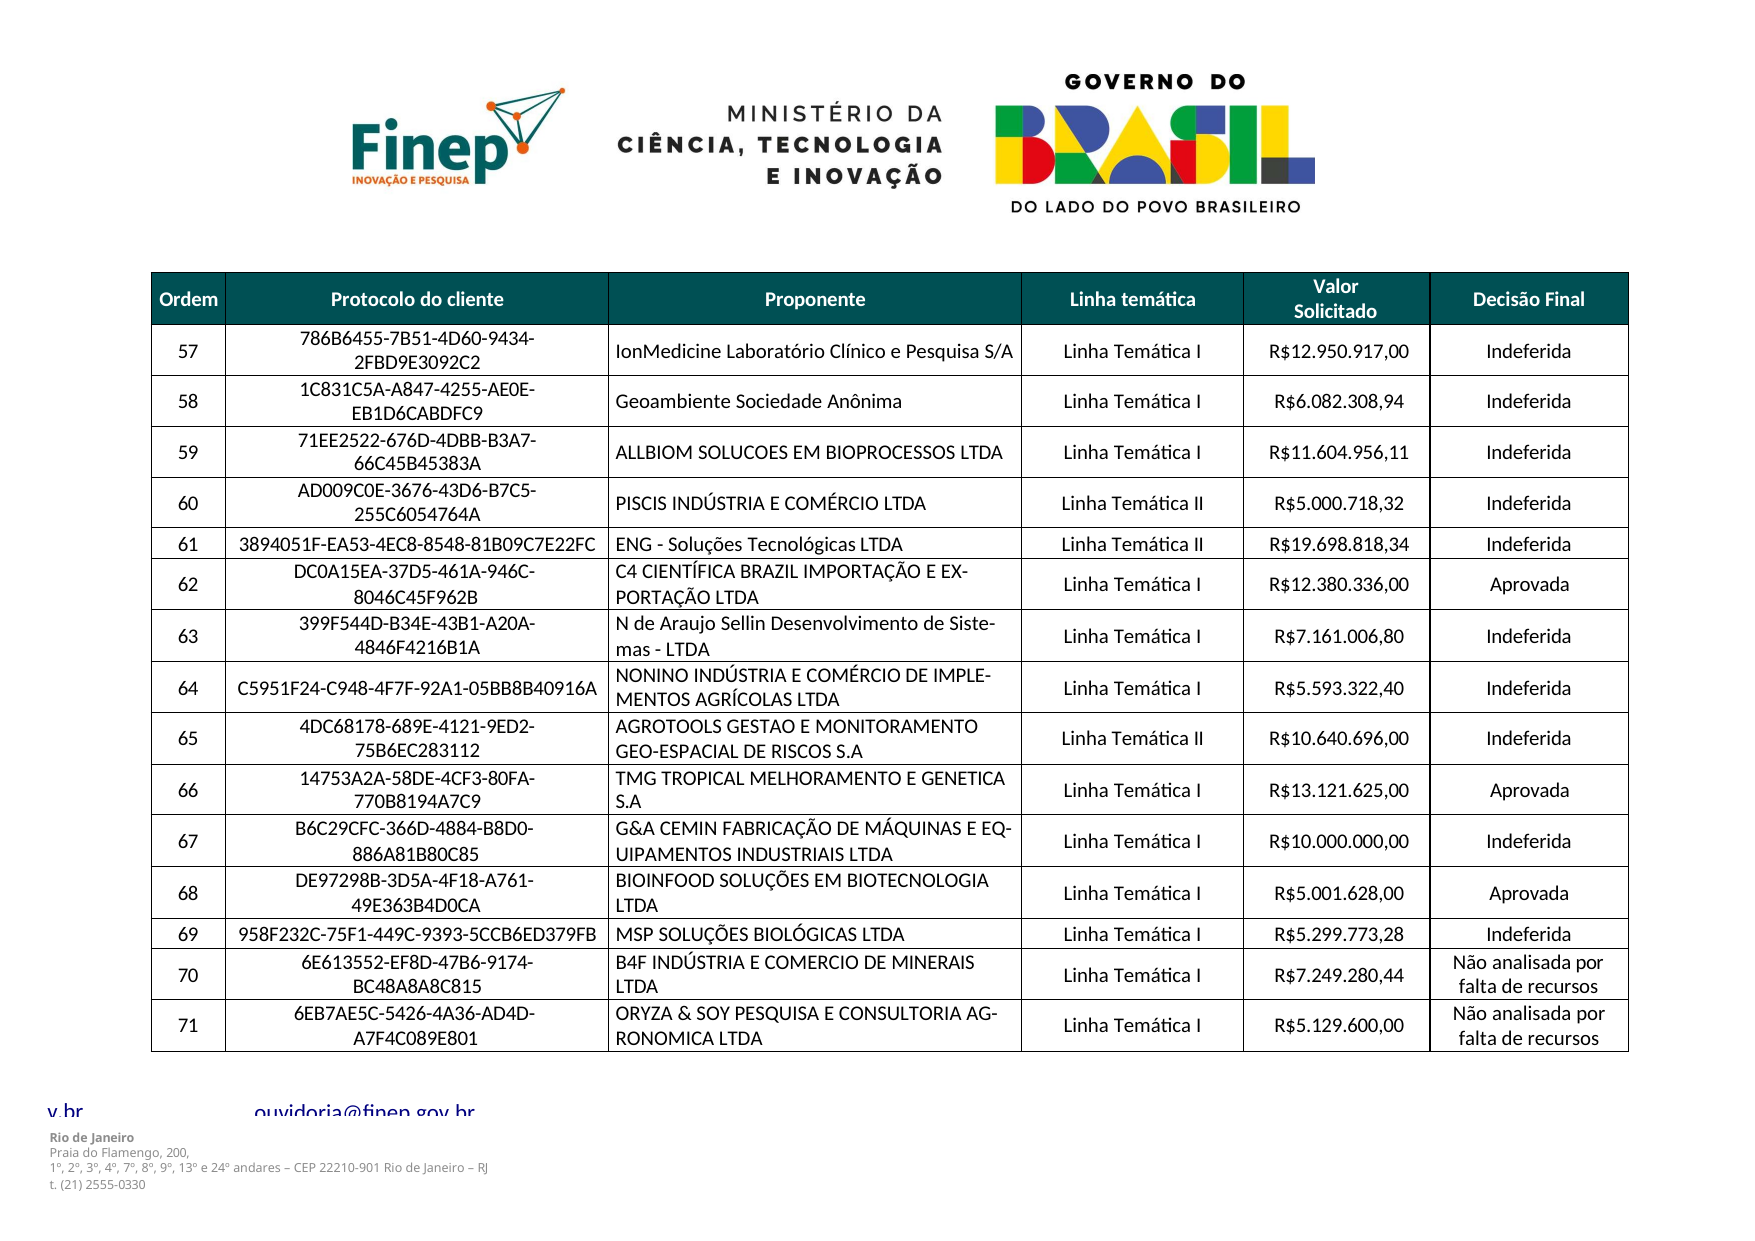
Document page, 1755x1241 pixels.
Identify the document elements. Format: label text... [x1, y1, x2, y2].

table_cell MSP SOLUÇÕES BIOLÓGICAS LTDA [609, 919, 1021, 948]
table_cell R$5.001.628,00 [1244, 867, 1429, 918]
table_cell PISCIS INDÚSTRIA E COMÉRCIO LTDA [609, 478, 1021, 527]
table_cell B4F INDÚSTRIA E COMERCIO DE MINERAIS LTDA [609, 949, 1021, 999]
table_cell ENG - Soluções Tecnológicas LTDA [609, 528, 1021, 557]
table_cell Linha Temática II [1022, 528, 1243, 557]
table_cell 57 [152, 325, 225, 375]
table_cell NONINO INDÚSTRIA E COMÉRCIO DE IMPLE- MENTOS AGRÍCOLAS LTDA [609, 662, 1021, 712]
table_cell Linha Temática I [1022, 325, 1243, 375]
table_cell DE97298B-3D5A-4F18-A761- 49E363B4D0CA [226, 867, 608, 918]
table_cell 67 [152, 815, 225, 866]
table_cell Indeferida [1431, 919, 1628, 948]
table_header Proponente [609, 273, 1021, 324]
table_cell Linha Temática I [1022, 765, 1243, 814]
table_cell C5951F24-C948-4F7F-92A1-05BB8B40916A [226, 662, 608, 712]
table_cell R$19.698.818,34 [1244, 528, 1429, 557]
table_cell 14753A2A-58DE-4CF3-80FA- 770B8194A7C9 [226, 765, 608, 814]
table_cell Linha Temática I [1022, 427, 1243, 477]
table_cell IonMedicine Laboratório Clínico e Pesquisa S/A [609, 325, 1021, 375]
table_cell Linha Temática I [1022, 1000, 1243, 1051]
table_cell 6EB7AE5C-5426-4A36-AD4D- A7F4C089E801 [226, 1000, 608, 1051]
table_cell R$11.604.956,11 [1244, 427, 1429, 477]
table_header Linha temática [1022, 273, 1243, 324]
table_cell N de Araujo Sellin Desenvolvimento de Siste- mas - LTDA [609, 610, 1021, 661]
table_cell Indeferida [1431, 610, 1628, 661]
table_cell TMG TROPICAL MELHORAMENTO E GENETICA S.A [609, 765, 1021, 814]
table_cell B6C29CFC-366D-4884-B8D0- 886A81B80C85 [226, 815, 608, 866]
table_cell AGROTOOLS GESTAO E MONITORAMENTO GEO-ESPACIAL DE RISCOS S.A [609, 713, 1021, 764]
table_cell 71 [152, 1000, 225, 1051]
table_cell 59 [152, 427, 225, 477]
table_cell 61 [152, 528, 225, 557]
table_cell Linha Temática I [1022, 376, 1243, 426]
table_cell 62 [152, 559, 225, 609]
table_cell R$5.129.600,00 [1244, 1000, 1429, 1051]
table_cell R$5.000.718,32 [1244, 478, 1429, 527]
table_cell 1C831C5A-A847-4255-AE0E- EB1D6CABDFC9 [226, 376, 608, 426]
table_cell 786B6455-7B51-4D60-9434- 2FBD9E3092C2 [226, 325, 608, 375]
table_cell R$10.000.000,00 [1244, 815, 1429, 866]
table_cell 71EE2522-676D-4DBB-B3A7- 66C45B45383A [226, 427, 608, 477]
table_cell R$12.380.336,00 [1244, 559, 1429, 609]
table_cell Indeferida [1431, 662, 1628, 712]
table_cell DC0A15EA-37D5-461A-946C- 8046C45F962B [226, 559, 608, 609]
table_cell Indeferida [1431, 815, 1628, 866]
table_cell 63 [152, 610, 225, 661]
table_header Ordem [152, 273, 225, 324]
table_header Valor Solicitado [1244, 273, 1429, 324]
table_cell Aprovada [1431, 765, 1628, 814]
table_cell BIOINFOOD SOLUÇÕES EM BIOTECNOLOGIA LTDA [609, 867, 1021, 918]
table_cell Geoambiente Sociedade Anônima [609, 376, 1021, 426]
table_cell Indeferida [1431, 427, 1628, 477]
table_cell 6E613552-EF8D-47B6-9174- BC48A8A8C815 [226, 949, 608, 999]
table_cell C4 CIENTÍFICA BRAZIL IMPORTAÇÃO E EX- PORTAÇÃO LTDA [609, 559, 1021, 609]
table_cell 66 [152, 765, 225, 814]
table_cell Linha Temática I [1022, 815, 1243, 866]
table_cell Indeferida [1431, 528, 1628, 557]
table_cell R$7.249.280,44 [1244, 949, 1429, 999]
table_cell 60 [152, 478, 225, 527]
table_cell Não analisada por falta de recursos [1431, 949, 1628, 999]
table_cell R$10.640.696,00 [1244, 713, 1429, 764]
table_cell 70 [152, 949, 225, 999]
table_cell Linha Temática II [1022, 713, 1243, 764]
table_cell 69 [152, 919, 225, 948]
table_cell Não analisada por falta de recursos [1431, 1000, 1628, 1051]
table_cell 958F232C-75F1-449C-9393-5CCB6ED379FB [226, 919, 608, 948]
table_cell Indeferida [1431, 478, 1628, 527]
table_cell 3894051F-EA53-4EC8-8548-81B09C7E22FC [226, 528, 608, 557]
table_cell ORYZA & SOY PESQUISA E CONSULTORIA AG- RONOMICA LTDA [609, 1000, 1021, 1051]
table_cell 68 [152, 867, 225, 918]
table_cell 4DC68178-689E-4121-9ED2- 75B6EC283112 [226, 713, 608, 764]
table_cell R$7.161.006,80 [1244, 610, 1429, 661]
table_cell Linha Temática I [1022, 949, 1243, 999]
table_cell Indeferida [1431, 376, 1628, 426]
table_cell R$12.950.917,00 [1244, 325, 1429, 375]
table_header Decisão Final [1431, 273, 1628, 324]
table_cell Linha Temática I [1022, 919, 1243, 948]
table_cell 399F544D-B34E-43B1-A20A- 4846F4216B1A [226, 610, 608, 661]
table_cell R$13.121.625,00 [1244, 765, 1429, 814]
table_cell 65 [152, 713, 225, 764]
table_cell Indeferida [1431, 325, 1628, 375]
table_cell AD009C0E-3676-43D6-B7C5- 255C6054764A [226, 478, 608, 527]
table_cell Aprovada [1431, 867, 1628, 918]
table_cell Linha Temática I [1022, 867, 1243, 918]
table_cell R$6.082.308,94 [1244, 376, 1429, 426]
table_cell ALLBIOM SOLUCOES EM BIOPROCESSOS LTDA [609, 427, 1021, 477]
table_cell Linha Temática I [1022, 559, 1243, 609]
table_cell Aprovada [1431, 559, 1628, 609]
table_cell G&A CEMIN FABRICAÇÃO DE MÁQUINAS E EQ- UIPAMENTOS INDUSTRIAIS LTDA [609, 815, 1021, 866]
table_cell Linha Temática II [1022, 478, 1243, 527]
table_cell Linha Temática I [1022, 662, 1243, 712]
table_cell 64 [152, 662, 225, 712]
table_cell Linha Temática I [1022, 610, 1243, 661]
table_cell R$5.593.322,40 [1244, 662, 1429, 712]
table_cell 58 [152, 376, 225, 426]
table_header Protocolo do cliente [226, 273, 608, 324]
table_cell R$5.299.773,28 [1244, 919, 1429, 948]
table_cell Indeferida [1431, 713, 1628, 764]
